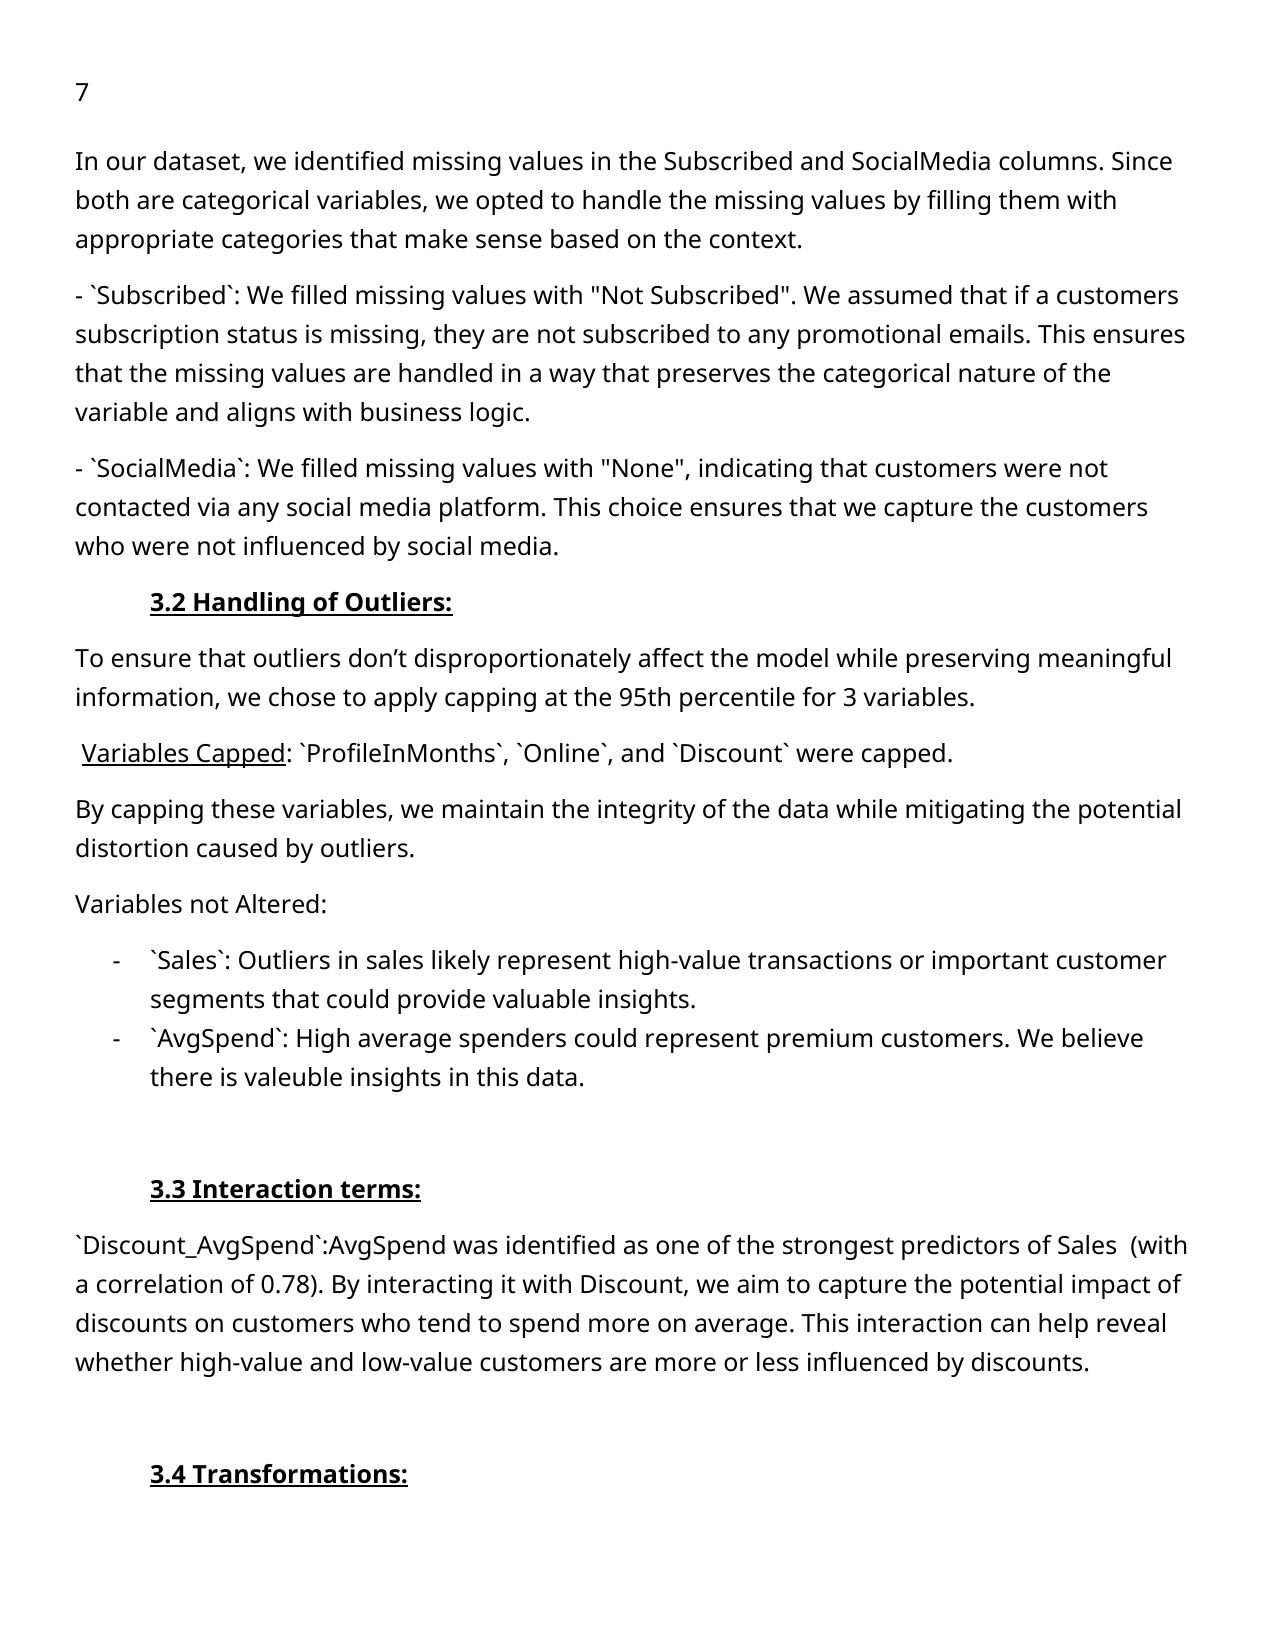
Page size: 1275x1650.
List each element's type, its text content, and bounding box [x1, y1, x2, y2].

text By capping these variables, we maintain the integrity of the data while mitigating the potential distortion caused by outliers. [75, 791, 1200, 865]
text - `Subscribed`: We filled missing values with "Not Subscribed". We assumed that if a customers subscription status is missing, they are not subscribed to any promotional emails. This ensures that the missing values are handled in a way that preserves the categorical nature of the variable and aligns with business logic. [75, 277, 1200, 429]
text 3.4 Transformations: [75, 1456, 1200, 1491]
text To ensure that outliers don’t disproportionately affect the model while preserving meaningful information, we chose to apply capping at the 95th percentile for 3 variables. [75, 641, 1200, 714]
list `AvgSpend`: High average spenders could represent premium customers. We believe there is valeuble insights in this data. [112, 1021, 1200, 1094]
text Variables not Altered: [75, 886, 1200, 921]
text 3.2 Handling of Outliers: [75, 585, 1200, 619]
text - `SocialMedia`: We filled missing values with "None", indicating that customers were not contacted via any social media platform. This choice ensures that we capture the customers who were not influenced by social media. [75, 451, 1200, 563]
list `Sales`: Outliers in sales likely represent high-value transactions or important customer segments that could provide valuable insights. [112, 942, 1200, 1016]
text Variables Capped: `ProfileInMonths`, `Online`, and `Discount` were capped. [75, 736, 1200, 770]
text 3.3 Interaction terms: [75, 1171, 1200, 1206]
text In our dataset, we identified missing values in the Subscribed and SocialMedia columns. Since both are categorical variables, we opted to handle the missing values by filling them with appropriate categories that make sense based on the context. [75, 143, 1200, 256]
text `Discount_AvgSpend`:AvgSpend was identified as one of the strongest predictors of Sales (with a correlation of 0.78). By interacting it with Discount, we aim to capture the potential impact of discounts on customers who tend to spend more on average. This interaction can help reveal whether high-value and low-value customers are more or less influenced by discounts. [75, 1227, 1200, 1379]
